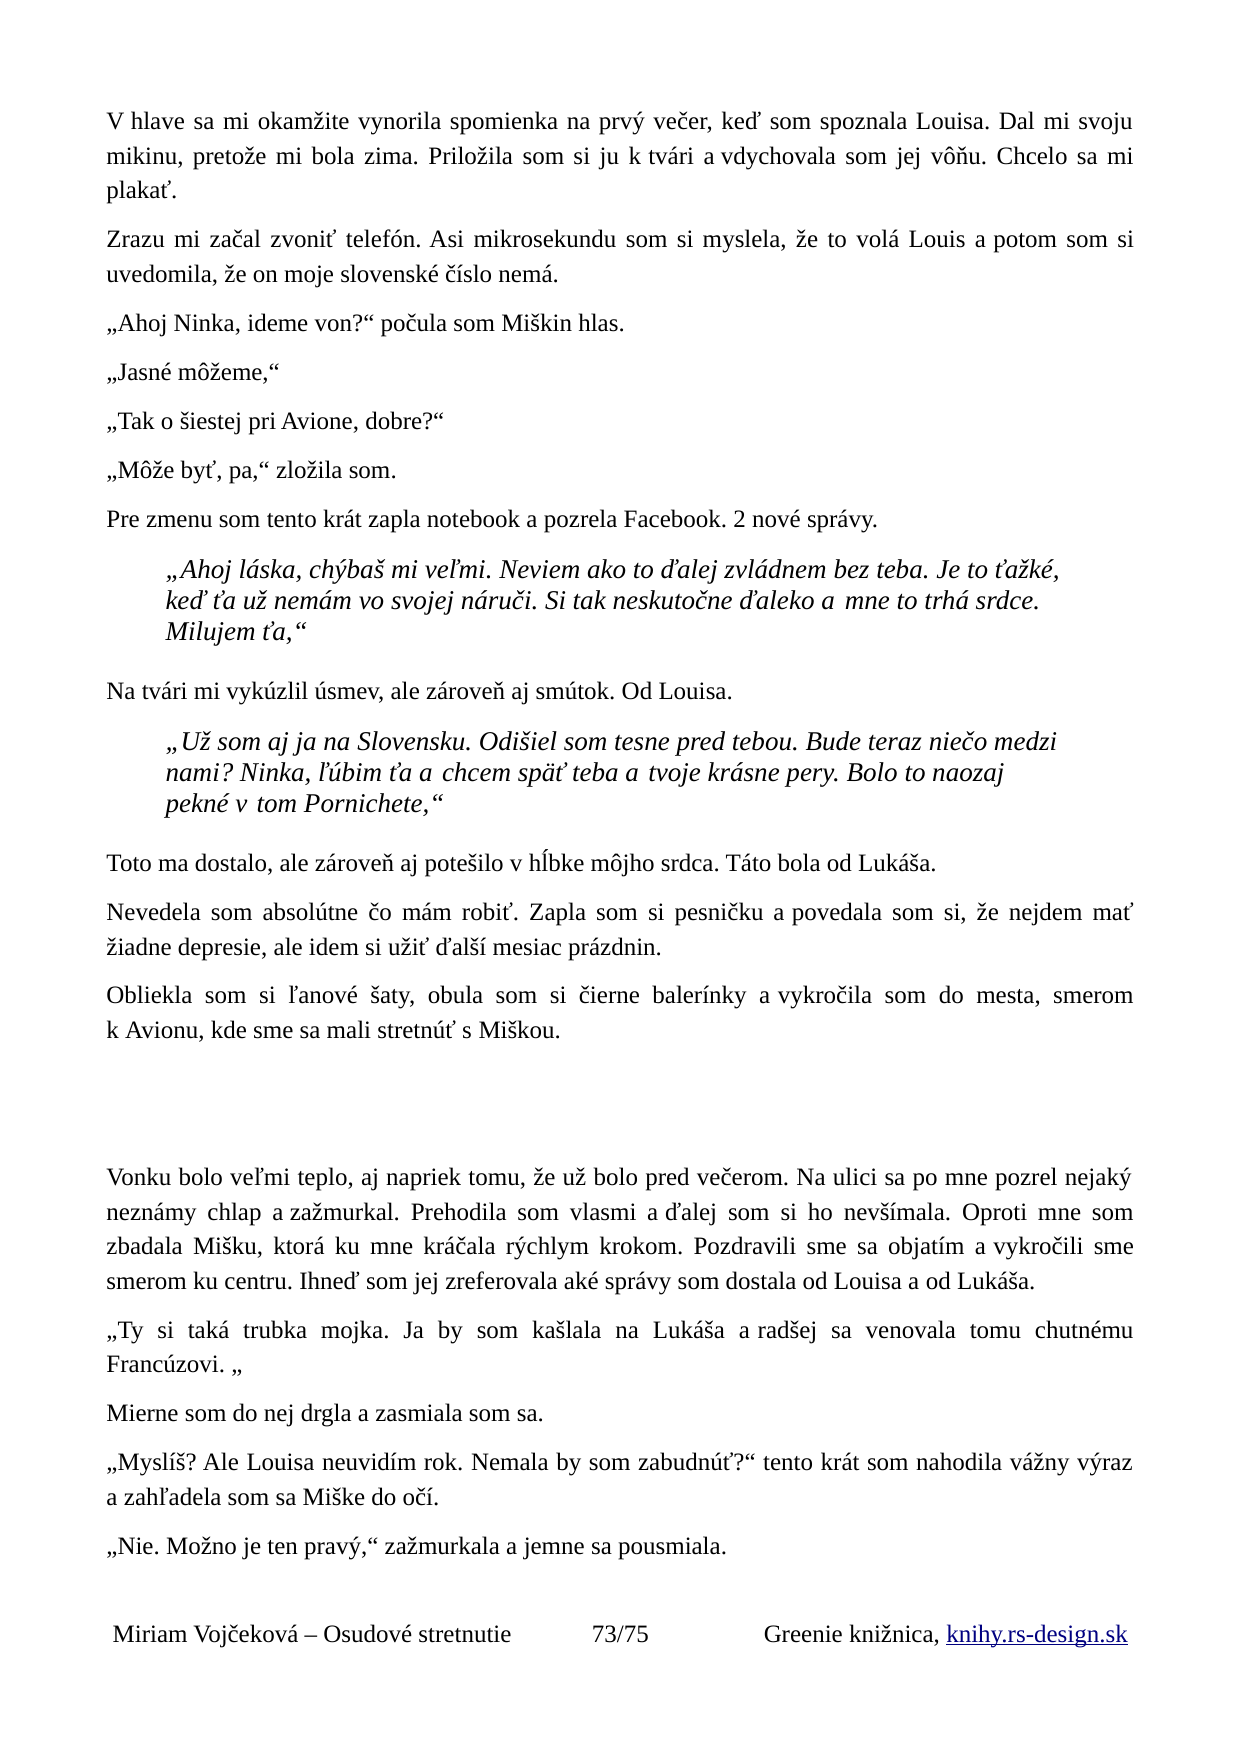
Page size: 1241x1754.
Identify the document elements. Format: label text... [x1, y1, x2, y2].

text Pre zmenu som tento krát zapla notebook a pozrela Facebook. 2 nové správy. [106, 504, 1134, 533]
text Mierne som do nej drgla a zasmiala som sa. [106, 1398, 1134, 1427]
text Zrazu mi začal zvoniť telefón. Asi mikrosekundu som si myslela, že to volá Louis a potom som si uvedomila, že on moje slovenské číslo nemá. [106, 224, 1134, 287]
text „Ty si taká trubka mojka. Ja by som kašlala na Lukáša a radšej sa venovala tomu chutnému Francúzovi. „ [106, 1315, 1134, 1378]
text „Nie. Možno je ten pravý,“ zažmurkala a jemne sa pousmiala. [106, 1531, 1134, 1560]
text „Jasné môžeme,“ [106, 357, 1134, 386]
text „Tak o šiestej pri Avione, dobre?“ [106, 406, 1134, 435]
text Toto ma dostalo, ale zároveň aj potešilo v hĺbke môjho srdca. Táto bola od Lukáša. [106, 848, 1134, 877]
text Na tvári mi vykúzlil úsmev, ale zároveň aj smútok. Od Louisa. [106, 676, 1134, 705]
text „Myslíš? Ale Louisa neuvidím rok. Nemala by som zabudnúť?“ tento krát som nahodila vážny výraz a zahľadela som sa Miške do očí. [106, 1447, 1134, 1511]
text „Už som aj ja na Slovensku. Odišiel som tesne pred tebou. Bude teraz niečo medzi nami? Ninka, ľúbim ťa a chcem späť teba a tvoje krásne pery. Bolo to naozaj pekné v tom Pornichete,“ [165, 725, 1075, 818]
text V hlave sa mi okamžite vynorila spomienka na prvý večer, keď som spoznala Louisa. Dal mi svoju mikinu, pretože mi bola zima. Priložila som si ju k tvári a vdychovala som jej vôňu. Chcelo sa mi plakať. [106, 106, 1134, 204]
text „Ahoj láska, chýbaš mi veľmi. Neviem ako to ďalej zvládnem bez teba. Je to ťažké, keď ťa už nemám vo svojej náruči. Si tak neskutočne ďaleko a mne to trhá srdce. Milujem ťa,“ [165, 553, 1075, 647]
text „Ahoj Ninka, ideme von?“ počula som Miškin hlas. [106, 308, 1134, 337]
text „Môže byť, pa,“ zložila som. [106, 455, 1134, 484]
text Nevedela som absolútne čo mám robiť. Zapla som si pesničku a povedala som si, že nejdem mať žiadne depresie, ale idem si užiť ďalší mesiac prázdnin. [106, 897, 1134, 960]
text Vonku bolo veľmi teplo, aj napriek tomu, že už bolo pred večerom. Na ulici sa po mne pozrel nejaký neznámy chlap a zažmurkal. Prehodila som vlasmi a ďalej som si ho nevšímala. Oproti mne som zbadala Mišku, ktorá ku mne kráčala rýchlym krokom. Pozdravili sme sa objatím a vykročili sme smerom ku centru. Ihneď som jej zreferovala aké správy som dostala od Louisa a od Lukáša. [106, 1162, 1134, 1294]
text Obliekla som si ľanové šaty, obula som si čierne balerínky a vykročila som do mesta, smerom k Avionu, kde sme sa mali stretnúť s Miškou. [106, 981, 1134, 1044]
